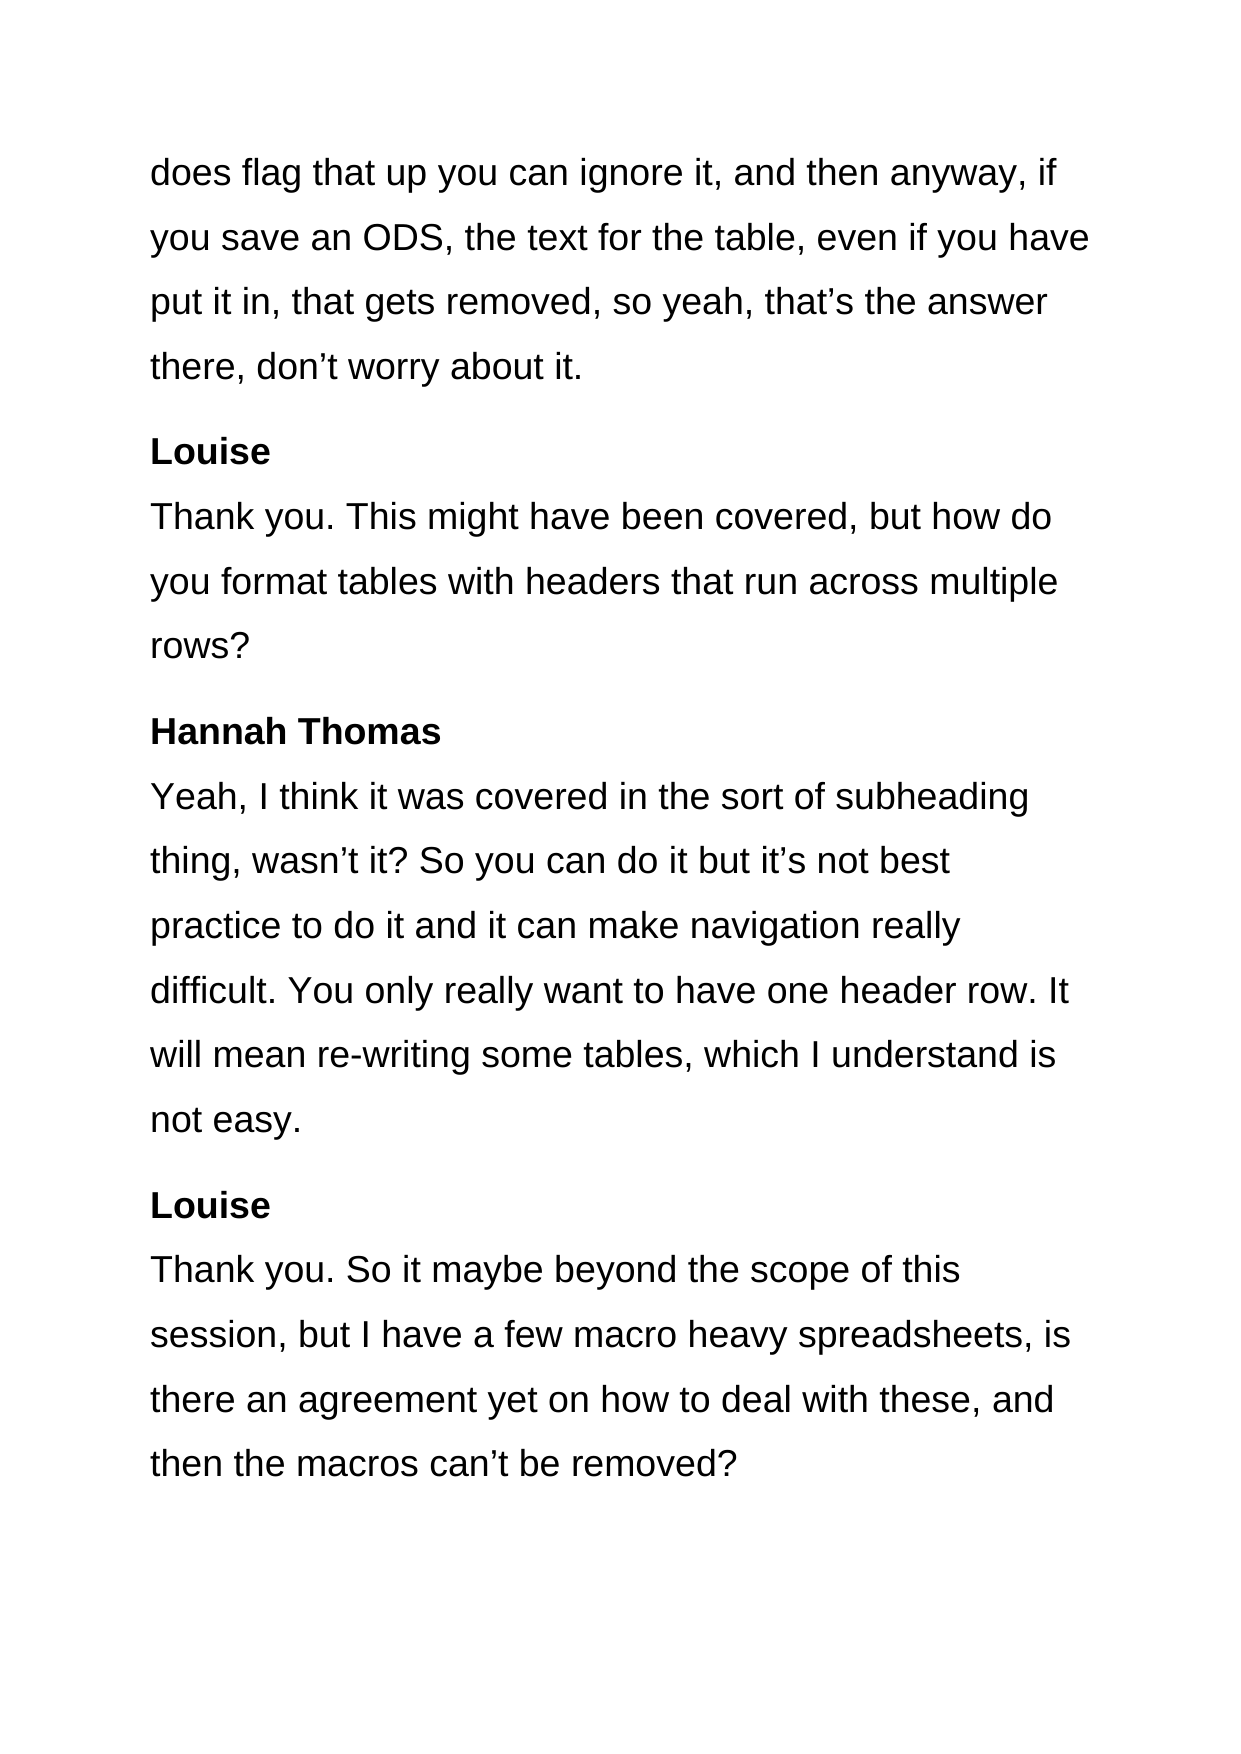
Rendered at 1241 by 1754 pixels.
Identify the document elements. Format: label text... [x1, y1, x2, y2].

text Yeah, I think it was covered in the sort of subheading thing, wasn’t it? So you can do it but it’s not best practice to do it and it can make navigation really difficult. You only really want to have one header row. It will mean re-writing some tables, which I understand is not easy. [150, 774, 1090, 1140]
subtitle Hannah Thomas [150, 709, 1090, 752]
subtitle Louise [150, 1183, 1090, 1226]
subtitle Louise [150, 429, 1090, 473]
text does flag that up you can ignore it, and then anyway, if you save an ODS, the text for the table, even if you have put it in, that gets removed, so yeah, that’s the answer there, don’t worry about it. [150, 150, 1090, 387]
text Thank you. So it maybe beyond the scope of this session, but I have a few macro heavy spreadsheets, is there an agreement yet on how to deal with these, and then the macros can’t be removed? [150, 1247, 1090, 1485]
text Thank you. This might have been covered, but how do you format tables with headers that run across multiple rows? [150, 494, 1090, 667]
